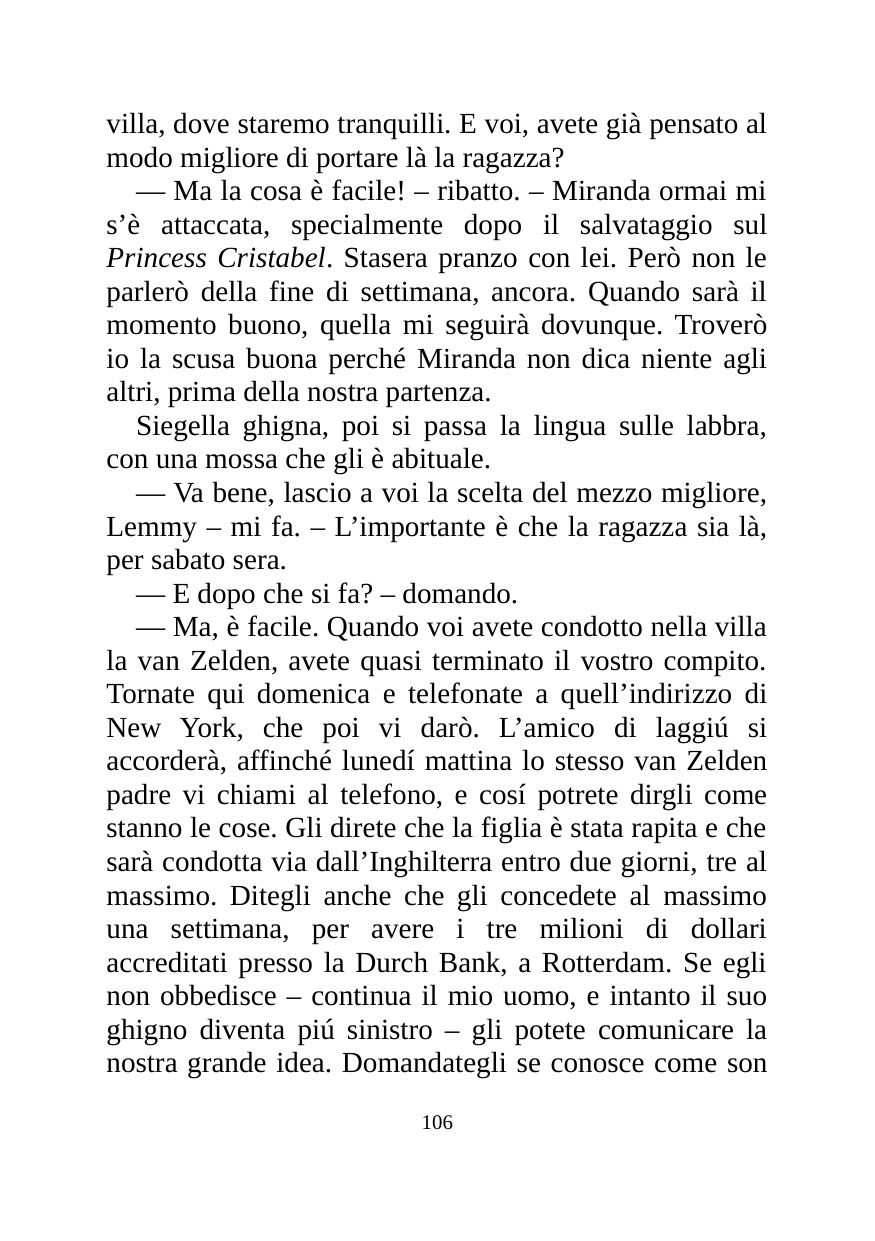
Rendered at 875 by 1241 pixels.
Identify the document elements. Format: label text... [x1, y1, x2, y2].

text — Ma la cosa è facile! – ribatto. – Miranda ormai mi s’è attaccata, specialmente dopo il salvataggio sul Princess Cristabel. Stasera pranzo con lei. Però non le parlerò della fine di settimana, ancora. Quando sarà il momento buono, quella mi seguirà dovunque. Troverò io la scusa buona perché Miranda non dica niente agli altri, prima della nostra partenza. [106, 173, 768, 408]
text — E dopo che si fa? – domando. [106, 576, 768, 609]
text — Va bene, lascio a voi la scelta del mezzo migliore, Lemmy – mi fa. – L’importante è che la ragazza sia là, per sabato sera. [106, 475, 768, 576]
text villa, dove staremo tranquilli. E voi, avete già pensato al modo migliore di portare là la ragazza? [106, 106, 768, 173]
text Siegella ghigna, poi si passa la lingua sulle labbra, con una mossa che gli è abituale. [106, 408, 768, 475]
text — Ma, è facile. Quando voi avete condotto nella villa la van Zelden, avete quasi terminato il vostro compito. Tornate qui domenica e telefonate a quell’indirizzo di New York, che poi vi darò. L’amico di laggiú si accorderà, affinché lunedí mattina lo stesso van Zelden padre vi chiami al telefono, e cosí potrete dirgli come stanno le cose. Gli direte che la figlia è stata rapita e che sarà condotta via dall’Inghilterra entro due giorni, tre al massimo. Ditegli anche che gli concedete al massimo una settimana, per avere i tre milioni di dollari accreditati presso la Durch Bank, a Rotterdam. Se egli non obbedisce – continua il mio uomo, e intanto il suo ghigno diventa piú sinistro – gli potete comunicare la nostra grande idea. Domandategli se conosce come son [106, 609, 768, 1079]
